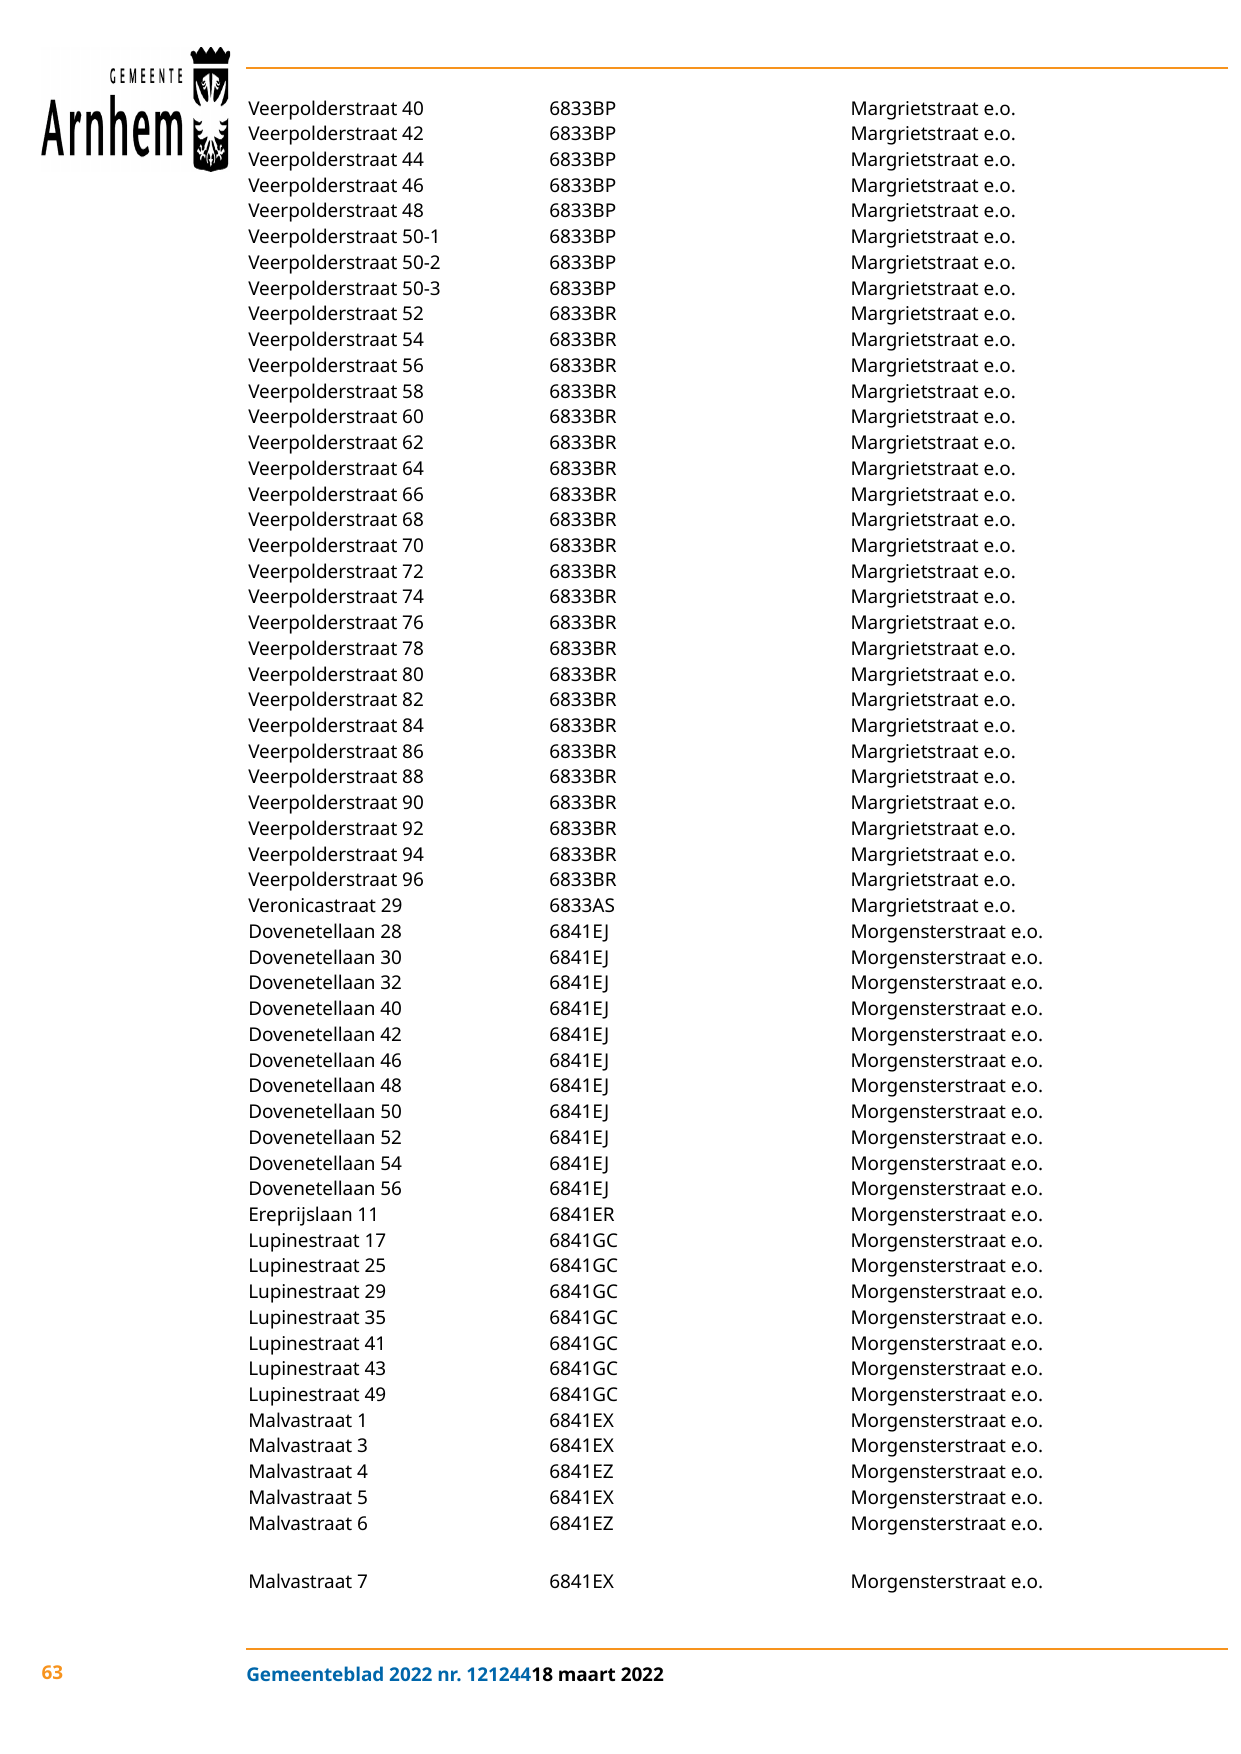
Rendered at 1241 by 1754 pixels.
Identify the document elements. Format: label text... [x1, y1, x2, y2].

table_cell 6841EJ [549, 944, 850, 969]
table_cell Ereprijslaan 11 [248, 1201, 549, 1227]
table_cell Dovenetellaan 54 [248, 1150, 549, 1175]
table_cell 6833BR [549, 687, 850, 712]
table_cell Dovenetellaan 50 [248, 1098, 549, 1124]
table_cell Margrietstraat e.o. [850, 121, 1152, 146]
table_cell 6841GC [549, 1227, 850, 1253]
table_cell Margrietstraat e.o. [850, 764, 1152, 789]
table_header Morgensterstraat e.o. [850, 1569, 1152, 1594]
table_cell Veerpolderstraat 86 [248, 738, 549, 764]
table_cell Veerpolderstraat 50-3 [248, 275, 549, 301]
table_cell Morgensterstraat e.o. [850, 1407, 1152, 1433]
table_cell Veerpolderstraat 62 [248, 429, 549, 455]
table_cell Margrietstraat e.o. [850, 609, 1152, 635]
table_cell Morgensterstraat e.o. [850, 1304, 1152, 1330]
table_cell Veerpolderstraat 88 [248, 764, 549, 789]
table_cell 6841EJ [549, 1047, 850, 1072]
table_cell Morgensterstraat e.o. [850, 1021, 1152, 1047]
table_cell Lupinestraat 29 [248, 1278, 549, 1304]
table_cell Malvastraat 1 [248, 1407, 549, 1433]
table_cell Veerpolderstraat 60 [248, 404, 549, 429]
table_cell Morgensterstraat e.o. [850, 1150, 1152, 1175]
table_cell Margrietstraat e.o. [850, 352, 1152, 378]
table_cell Veerpolderstraat 48 [248, 198, 549, 223]
table_cell 6841ER [549, 1201, 850, 1227]
table_cell Veerpolderstraat 52 [248, 301, 549, 326]
table_cell Morgensterstraat e.o. [850, 918, 1152, 944]
table_cell Veerpolderstraat 58 [248, 378, 549, 403]
table_cell 6833BR [549, 481, 850, 506]
table_cell Margrietstraat e.o. [850, 635, 1152, 661]
table_cell Margrietstraat e.o. [850, 429, 1152, 455]
table_cell Morgensterstraat e.o. [850, 1201, 1152, 1227]
table_cell Veerpolderstraat 42 [248, 121, 549, 146]
table_cell 6833BR [549, 326, 850, 352]
table_cell 6841EJ [549, 1073, 850, 1098]
table_cell Veerpolderstraat 40 [248, 95, 549, 121]
table_cell Margrietstraat e.o. [850, 146, 1152, 172]
table_cell 6833BR [549, 558, 850, 584]
table_cell 6833BR [549, 378, 850, 403]
table_cell Margrietstraat e.o. [850, 712, 1152, 738]
table_cell Veerpolderstraat 76 [248, 609, 549, 635]
table_cell Margrietstraat e.o. [850, 532, 1152, 558]
table_cell 6841EJ [549, 1124, 850, 1150]
table_cell Morgensterstraat e.o. [850, 1278, 1152, 1304]
table_cell 6841EX [549, 1407, 850, 1433]
table_cell Morgensterstraat e.o. [850, 1175, 1152, 1201]
table_cell 6833BR [549, 609, 850, 635]
table_cell Margrietstraat e.o. [850, 172, 1152, 198]
table_cell 6841GC [549, 1253, 850, 1278]
table_cell Margrietstraat e.o. [850, 455, 1152, 481]
table_cell 6841GC [549, 1330, 850, 1356]
table_cell 6841GC [549, 1304, 850, 1330]
table_cell Margrietstraat e.o. [850, 687, 1152, 712]
table_cell Veerpolderstraat 56 [248, 352, 549, 378]
table_cell Veerpolderstraat 50-2 [248, 249, 549, 275]
table_cell Margrietstraat e.o. [850, 661, 1152, 687]
table_cell Margrietstraat e.o. [850, 275, 1152, 301]
table_cell Veerpolderstraat 54 [248, 326, 549, 352]
table_cell 6833BR [549, 429, 850, 455]
table_cell 6833AS [549, 893, 850, 918]
table_cell 6833BR [549, 815, 850, 841]
table_cell 6833BR [549, 635, 850, 661]
table_cell Veerpolderstraat 84 [248, 712, 549, 738]
table_cell 6841EJ [549, 1150, 850, 1175]
table_cell Margrietstraat e.o. [850, 867, 1152, 892]
table_cell Veerpolderstraat 66 [248, 481, 549, 506]
table_cell Margrietstraat e.o. [850, 558, 1152, 584]
table_cell 6833BP [549, 172, 850, 198]
table_cell Margrietstraat e.o. [850, 790, 1152, 815]
table_cell Veerpolderstraat 44 [248, 146, 549, 172]
table_cell Veerpolderstraat 50-1 [248, 224, 549, 249]
table_cell 6841EJ [549, 970, 850, 995]
table_cell 6841EZ [549, 1459, 850, 1484]
table_cell Margrietstraat e.o. [850, 815, 1152, 841]
table_cell Morgensterstraat e.o. [850, 1484, 1152, 1510]
table_cell Margrietstraat e.o. [850, 584, 1152, 609]
table_cell Veerpolderstraat 82 [248, 687, 549, 712]
table_cell Veerpolderstraat 46 [248, 172, 549, 198]
table_cell Malvastraat 3 [248, 1433, 549, 1458]
table_header 6841EX [549, 1569, 850, 1594]
table_cell Margrietstraat e.o. [850, 738, 1152, 764]
table_cell Veerpolderstraat 74 [248, 584, 549, 609]
table_cell 6841GC [549, 1356, 850, 1381]
table_cell 6833BP [549, 275, 850, 301]
table_cell Veerpolderstraat 96 [248, 867, 549, 892]
table_cell 6841GC [549, 1381, 850, 1407]
table_cell Lupinestraat 17 [248, 1227, 549, 1253]
table_cell Veerpolderstraat 90 [248, 790, 549, 815]
table_cell 6833BR [549, 352, 850, 378]
table_cell 6833BR [549, 712, 850, 738]
table_cell Morgensterstraat e.o. [850, 1047, 1152, 1072]
table_cell Margrietstraat e.o. [850, 481, 1152, 506]
table_cell Lupinestraat 25 [248, 1253, 549, 1278]
table_cell Morgensterstraat e.o. [850, 944, 1152, 969]
table_cell 6833BR [549, 404, 850, 429]
table_cell 6833BR [549, 841, 850, 867]
picture [41, 47, 231, 172]
table_cell Veerpolderstraat 80 [248, 661, 549, 687]
table_cell 6833BP [549, 95, 850, 121]
table_cell 6833BP [549, 224, 850, 249]
table_cell Morgensterstraat e.o. [850, 1098, 1152, 1124]
table_cell 6833BR [549, 764, 850, 789]
table_cell Veerpolderstraat 72 [248, 558, 549, 584]
table_cell Morgensterstraat e.o. [850, 1356, 1152, 1381]
table_cell Morgensterstraat e.o. [850, 970, 1152, 995]
table_cell Dovenetellaan 30 [248, 944, 549, 969]
table_cell 6833BP [549, 146, 850, 172]
table_cell Margrietstraat e.o. [850, 506, 1152, 532]
table_cell Malvastraat 4 [248, 1459, 549, 1484]
table_cell Lupinestraat 49 [248, 1381, 549, 1407]
table_cell Margrietstraat e.o. [850, 326, 1152, 352]
table_cell Veerpolderstraat 64 [248, 455, 549, 481]
table_cell Morgensterstraat e.o. [850, 1073, 1152, 1098]
table_cell Margrietstraat e.o. [850, 95, 1152, 121]
table_cell Dovenetellaan 42 [248, 1021, 549, 1047]
table_cell 6841EJ [549, 995, 850, 1021]
table_cell Veerpolderstraat 70 [248, 532, 549, 558]
table_cell 6841EJ [549, 1021, 850, 1047]
table_cell Morgensterstraat e.o. [850, 1433, 1152, 1458]
table_cell Veerpolderstraat 94 [248, 841, 549, 867]
table_cell Dovenetellaan 32 [248, 970, 549, 995]
table_cell 6833BR [549, 867, 850, 892]
table_cell 6841EJ [549, 1175, 850, 1201]
table_cell Dovenetellaan 48 [248, 1073, 549, 1098]
table_cell 6833BP [549, 249, 850, 275]
table_cell Dovenetellaan 56 [248, 1175, 549, 1201]
table_cell Dovenetellaan 52 [248, 1124, 549, 1150]
table_cell Margrietstraat e.o. [850, 404, 1152, 429]
table_cell 6833BR [549, 455, 850, 481]
table_cell 6833BP [549, 198, 850, 223]
table_cell 6841EJ [549, 918, 850, 944]
table_cell Lupinestraat 41 [248, 1330, 549, 1356]
table_cell Morgensterstraat e.o. [850, 995, 1152, 1021]
table_cell Morgensterstraat e.o. [850, 1510, 1152, 1536]
table_cell Veerpolderstraat 78 [248, 635, 549, 661]
table_header Malvastraat 7 [248, 1569, 549, 1594]
table_cell Morgensterstraat e.o. [850, 1124, 1152, 1150]
table_cell 6833BR [549, 661, 850, 687]
table_cell Morgensterstraat e.o. [850, 1459, 1152, 1484]
table_cell Lupinestraat 43 [248, 1356, 549, 1381]
table_cell 6833BR [549, 584, 850, 609]
table_cell Dovenetellaan 46 [248, 1047, 549, 1072]
table_cell Veronicastraat 29 [248, 893, 549, 918]
table_cell Dovenetellaan 28 [248, 918, 549, 944]
table_cell Malvastraat 5 [248, 1484, 549, 1510]
table_cell Veerpolderstraat 68 [248, 506, 549, 532]
table_cell Margrietstraat e.o. [850, 893, 1152, 918]
table_cell Lupinestraat 35 [248, 1304, 549, 1330]
table_cell Morgensterstraat e.o. [850, 1227, 1152, 1253]
table_cell 6841GC [549, 1278, 850, 1304]
table_cell 6833BR [549, 532, 850, 558]
table_cell 6833BR [549, 738, 850, 764]
table_cell Morgensterstraat e.o. [850, 1330, 1152, 1356]
table_cell 6833BP [549, 121, 850, 146]
table_cell Margrietstraat e.o. [850, 378, 1152, 403]
table_cell 6841EZ [549, 1510, 850, 1536]
table_cell 6841EJ [549, 1098, 850, 1124]
table_cell Morgensterstraat e.o. [850, 1381, 1152, 1407]
table_cell Malvastraat 6 [248, 1510, 549, 1536]
table_cell 6833BR [549, 301, 850, 326]
table_cell Margrietstraat e.o. [850, 301, 1152, 326]
table_cell Morgensterstraat e.o. [850, 1253, 1152, 1278]
table_cell 6841EX [549, 1433, 850, 1458]
table_cell Margrietstraat e.o. [850, 249, 1152, 275]
table_cell Margrietstraat e.o. [850, 841, 1152, 867]
table_cell 6841EX [549, 1484, 850, 1510]
table_cell 6833BR [549, 506, 850, 532]
table_cell Veerpolderstraat 92 [248, 815, 549, 841]
table_cell Margrietstraat e.o. [850, 224, 1152, 249]
table_cell 6833BR [549, 790, 850, 815]
table_cell Margrietstraat e.o. [850, 198, 1152, 223]
table_cell Dovenetellaan 40 [248, 995, 549, 1021]
